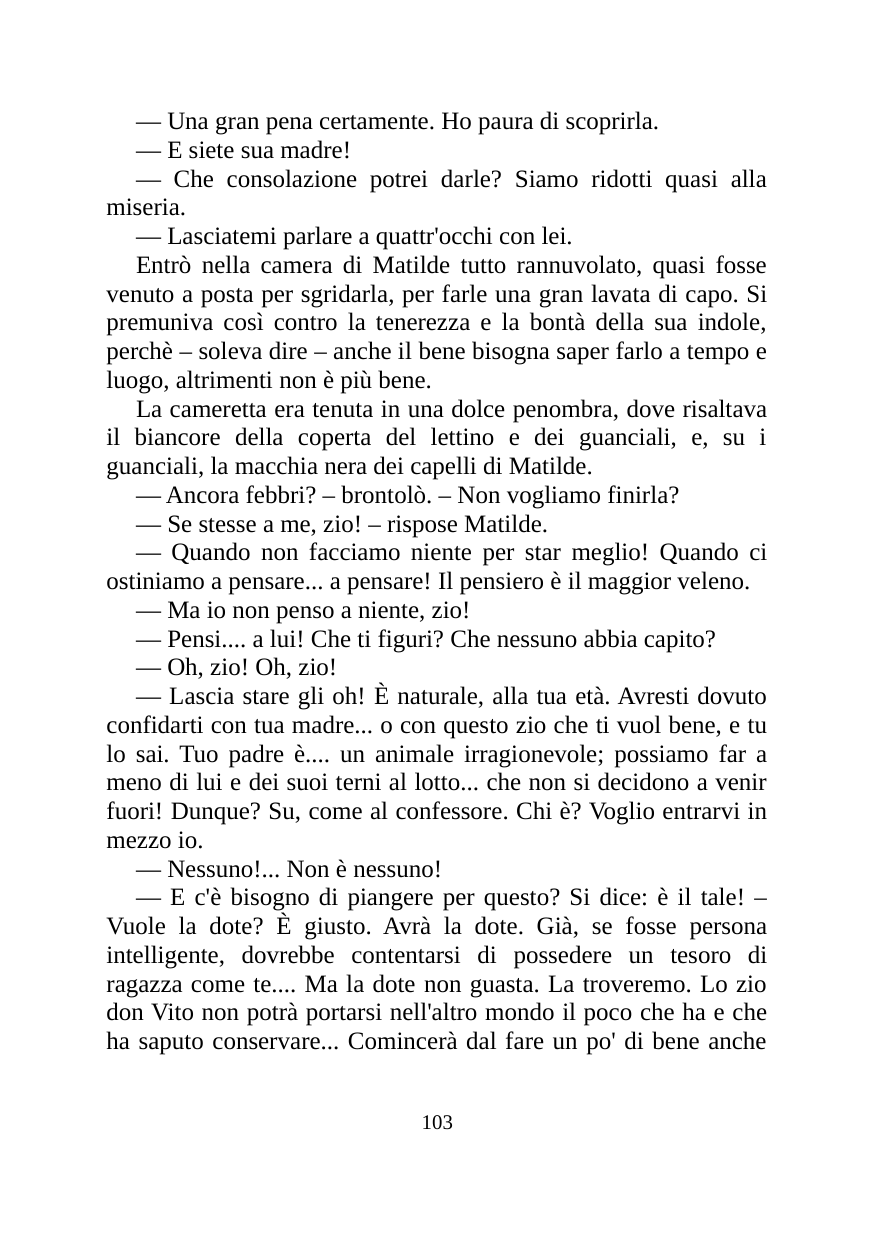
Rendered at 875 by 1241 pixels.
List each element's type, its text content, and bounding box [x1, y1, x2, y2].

text — Quando non facciamo niente per star meglio! Quando ci ostiniamo a pensare... a pensare! Il pensiero è il maggior veleno. [106, 537, 768, 595]
text — E siete sua madre! [106, 135, 768, 164]
text — Lascia stare gli oh! È naturale, alla tua età. Avresti dovuto confidarti con tua madre... o con questo zio che ti vuol bene, e tu lo sai. Tuo padre è.... un animale irragionevole; possiamo far a meno di lui e dei suoi terni al lotto... che non si decidono a venir fuori! Dunque? Su, come al confessore. Chi è? Voglio entrarvi in mezzo io. [106, 681, 768, 854]
text — Lasciatemi parlare a quattr'occhi con lei. [106, 221, 768, 250]
text — Una gran pena certamente. Ho paura di scoprirla. [106, 106, 768, 135]
text — Ancora febbri? – brontolò. – Non vogliamo finirla? [106, 480, 768, 509]
text — Pensi.... a lui! Che ti figuri? Che nessuno abbia capito? [106, 624, 768, 652]
text — Oh, zio! Oh, zio! [106, 652, 768, 681]
text La cameretta era tenuta in una dolce penombra, dove risaltava il biancore della coperta del lettino e dei guanciali, e, su i guanciali, la macchia nera dei capelli di Matilde. [106, 394, 768, 480]
text — Che consolazione potrei darle? Siamo ridotti quasi alla miseria. [106, 164, 768, 221]
text — E c'è bisogno di piangere per questo? Si dice: è il tale! – Vuole la dote? È giusto. Avrà la dote. Già, se fosse persona intelligente, dovrebbe contentarsi di possedere un tesoro di ragazza come te.... Ma la dote non guasta. La troveremo. Lo zio don Vito non potrà portarsi nell'altro mondo il poco che ha e che ha saputo conservare... Comincerà dal fare un po' di bene anche [106, 882, 768, 1055]
text — Se stesse a me, zio! – rispose Matilde. [106, 509, 768, 537]
text — Ma io non penso a niente, zio! [106, 595, 768, 624]
text Entrò nella camera di Matilde tutto rannuvolato, quasi fosse venuto a posta per sgridarla, per farle una gran lavata di capo. Si premuniva così contro la tenerezza e la bontà della sua indole, perchè – soleva dire – anche il bene bisogna saper farlo a tempo e luogo, altrimenti non è più bene. [106, 250, 768, 394]
text — Nessuno!... Non è nessuno! [106, 854, 768, 882]
